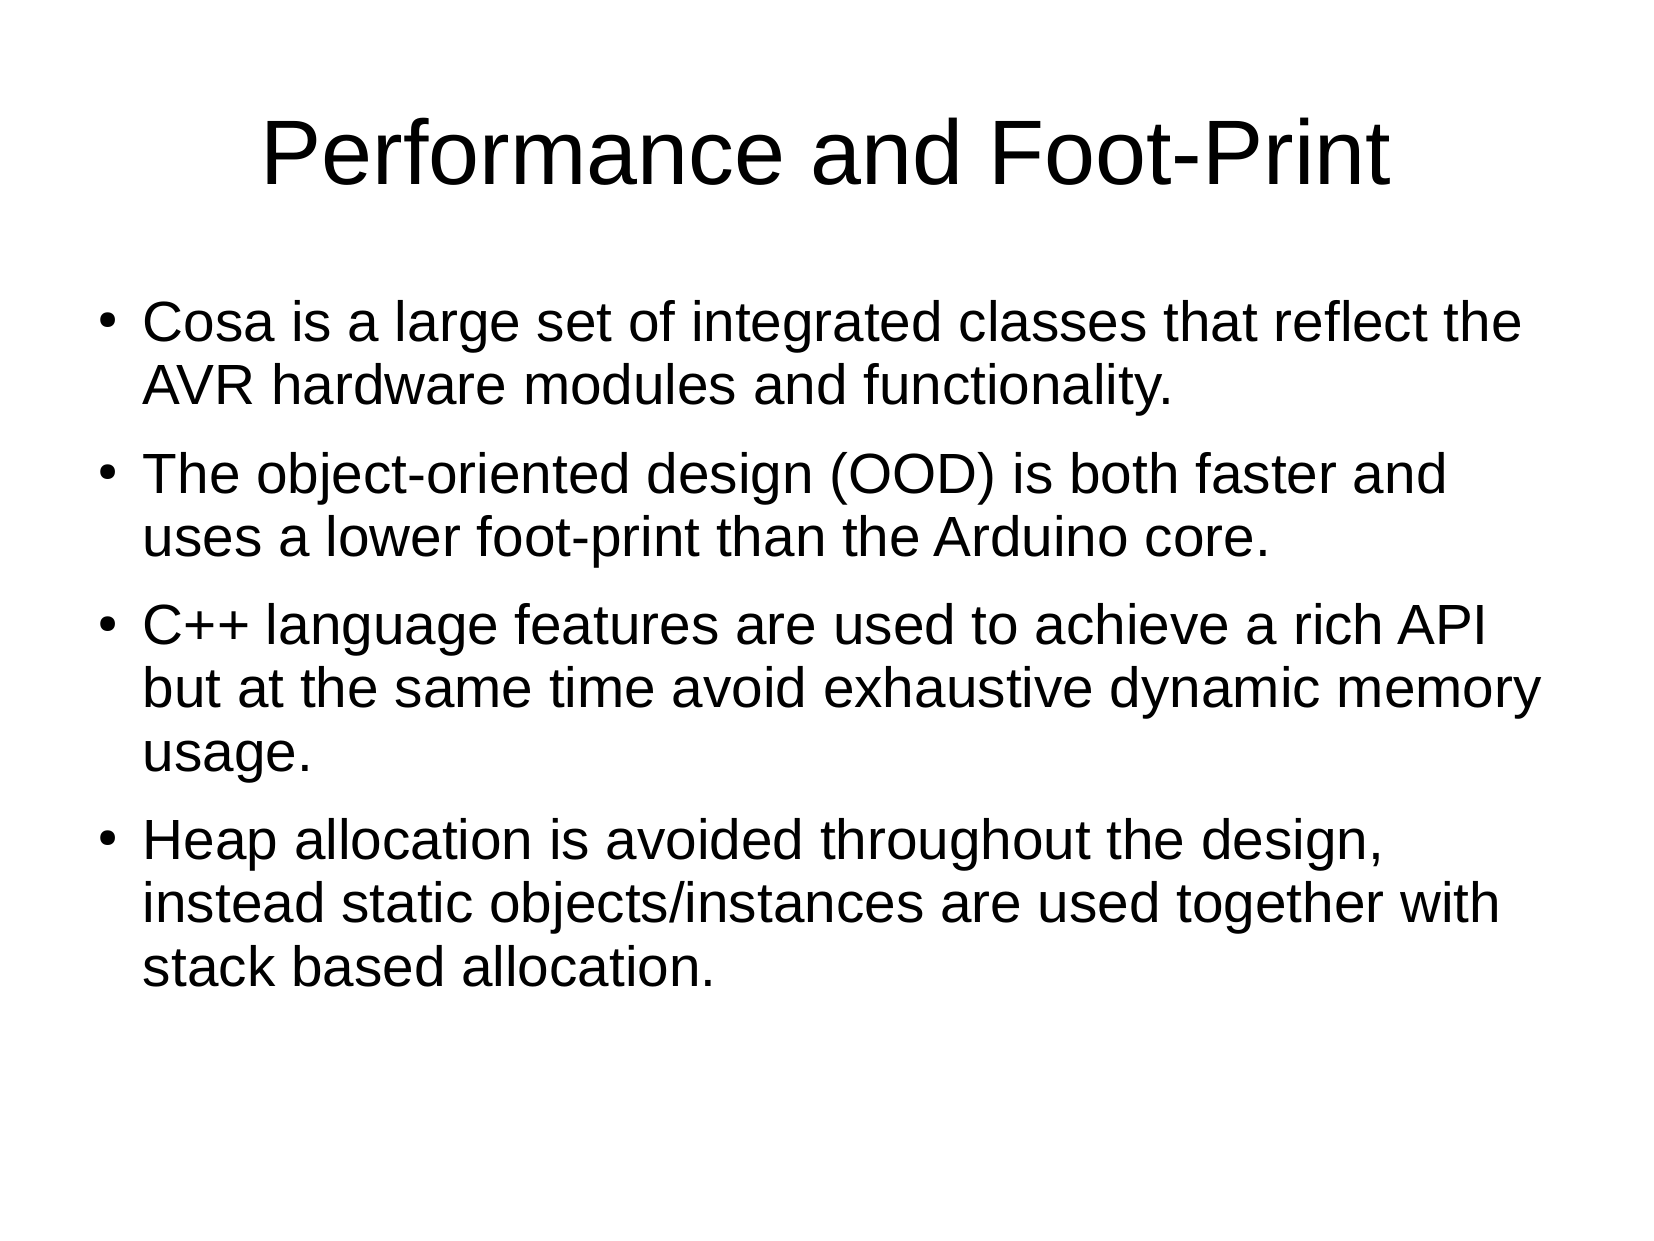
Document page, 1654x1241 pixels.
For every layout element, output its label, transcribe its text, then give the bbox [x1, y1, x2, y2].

title Performance and Foot-Print [82, 49, 1571, 257]
list Cosa is a large set of integrated classes that reflect the AVR hardware modules and functionality. The object-oriented design (OOD) is both faster and uses a lower foot-print than the Arduino core. C++ language features are used to achieve a rich API but at the same time avoid exhaustive dynamic memory usage. Heap allocation is avoided throughout the design, instead static objects/instances are used together with stack based allocation. [82, 290, 1571, 1010]
